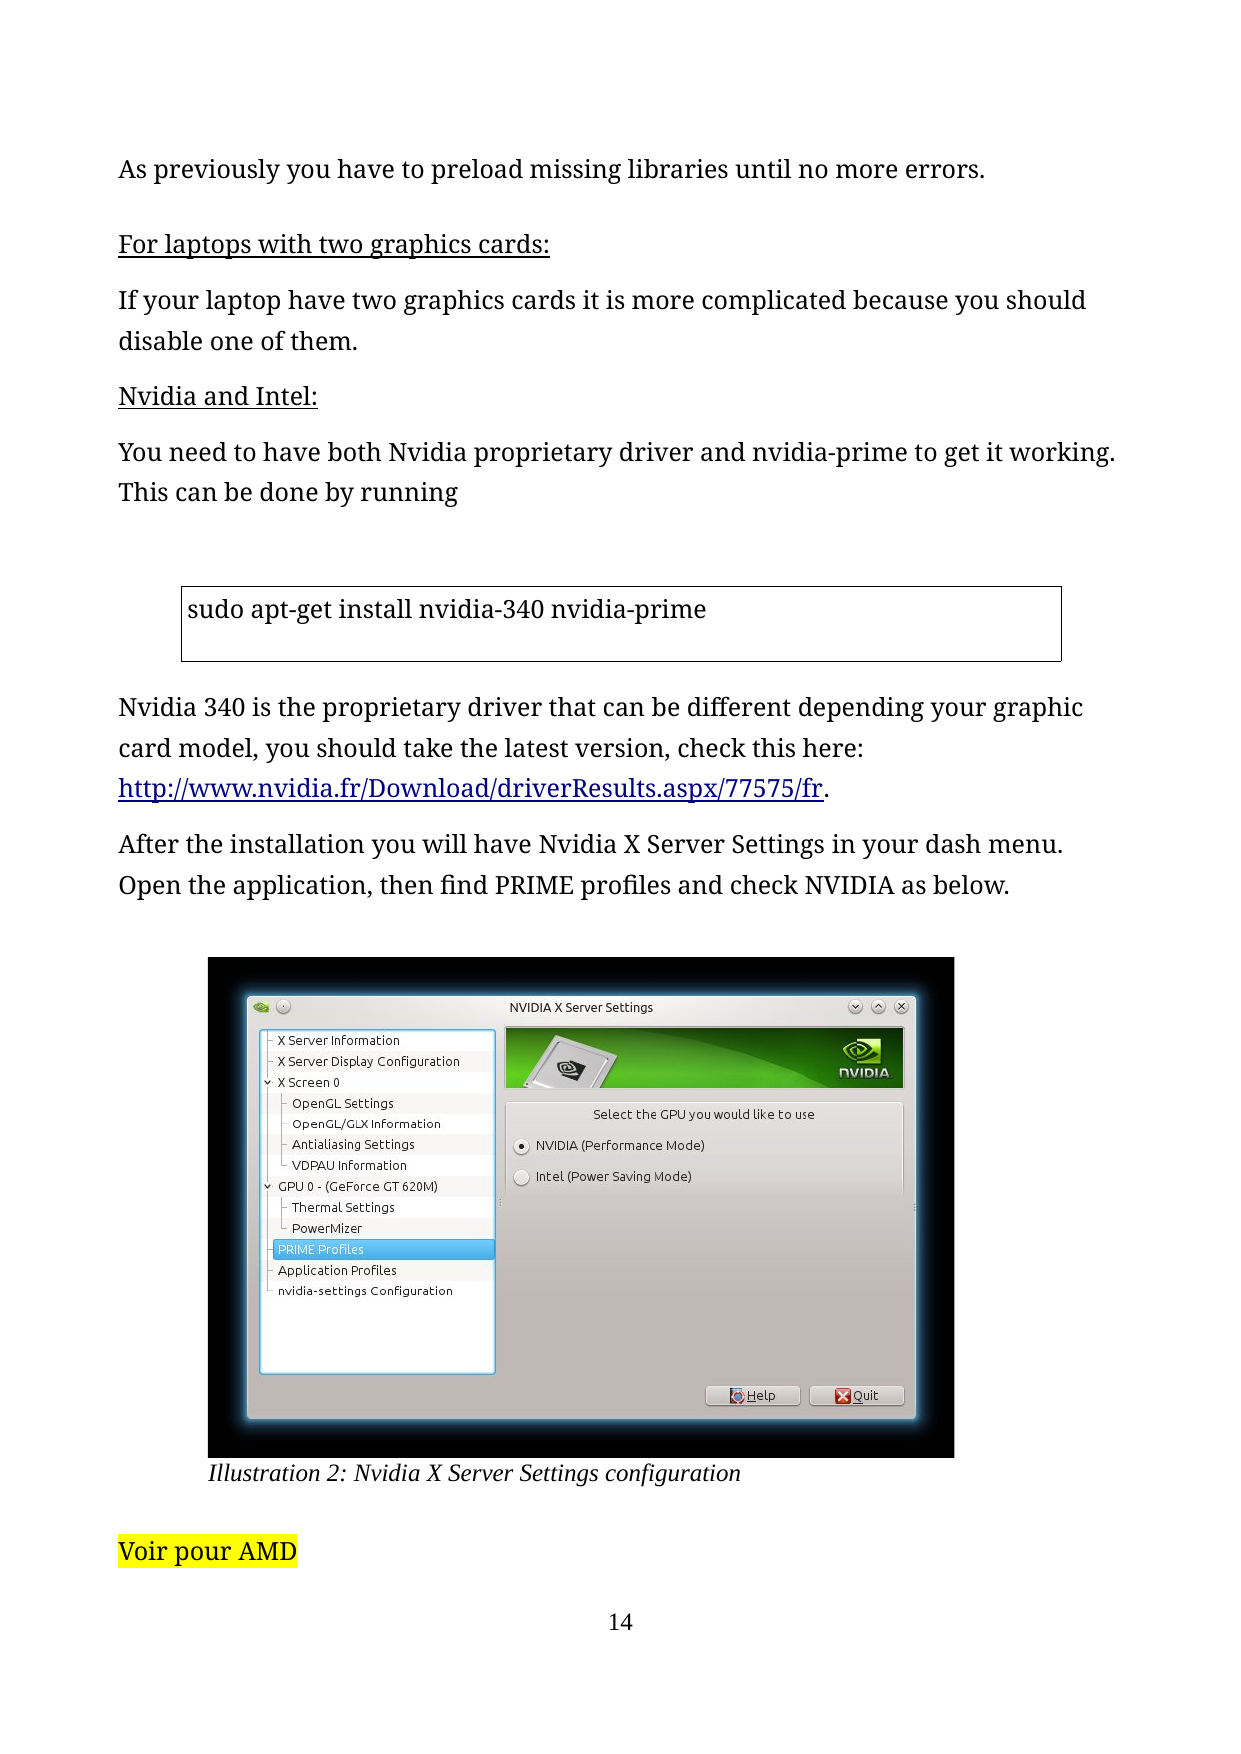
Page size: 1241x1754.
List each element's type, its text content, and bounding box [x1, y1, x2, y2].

text Nvidia and Intel: [118, 379, 1122, 413]
text Nvidia 340 is the proprietary driver that can be different depending your graphic card model, you should take the latest version, check this here: http://www.nvidia.fr/Download/driverResults.aspx/77575/fr. [118, 689, 1122, 805]
text As previously you have to preload missing libraries until no more errors. [118, 152, 1122, 186]
text If your laptop have two graphics cards it is more complicated because you should disable one of them. [118, 282, 1122, 357]
text You need to have both Nvidia proprietary driver and nvidia-prime to get it working. This can be done by running [118, 434, 1122, 509]
table_header sudo apt-get install nvidia-340 nvidia-prime [182, 587, 1061, 661]
text Voir pour AMD [118, 923, 1122, 1568]
picture [207, 957, 955, 1458]
text Illustration 2: Nvidia X Server Settings configuration [208, 1458, 954, 1486]
text For laptops with two graphics cards: [118, 186, 1122, 261]
text After the installation you will have Nvidia X Server Settings in your dash menu. Open the application, then find PRIME profiles and check NVIDIA as below. [118, 826, 1122, 901]
